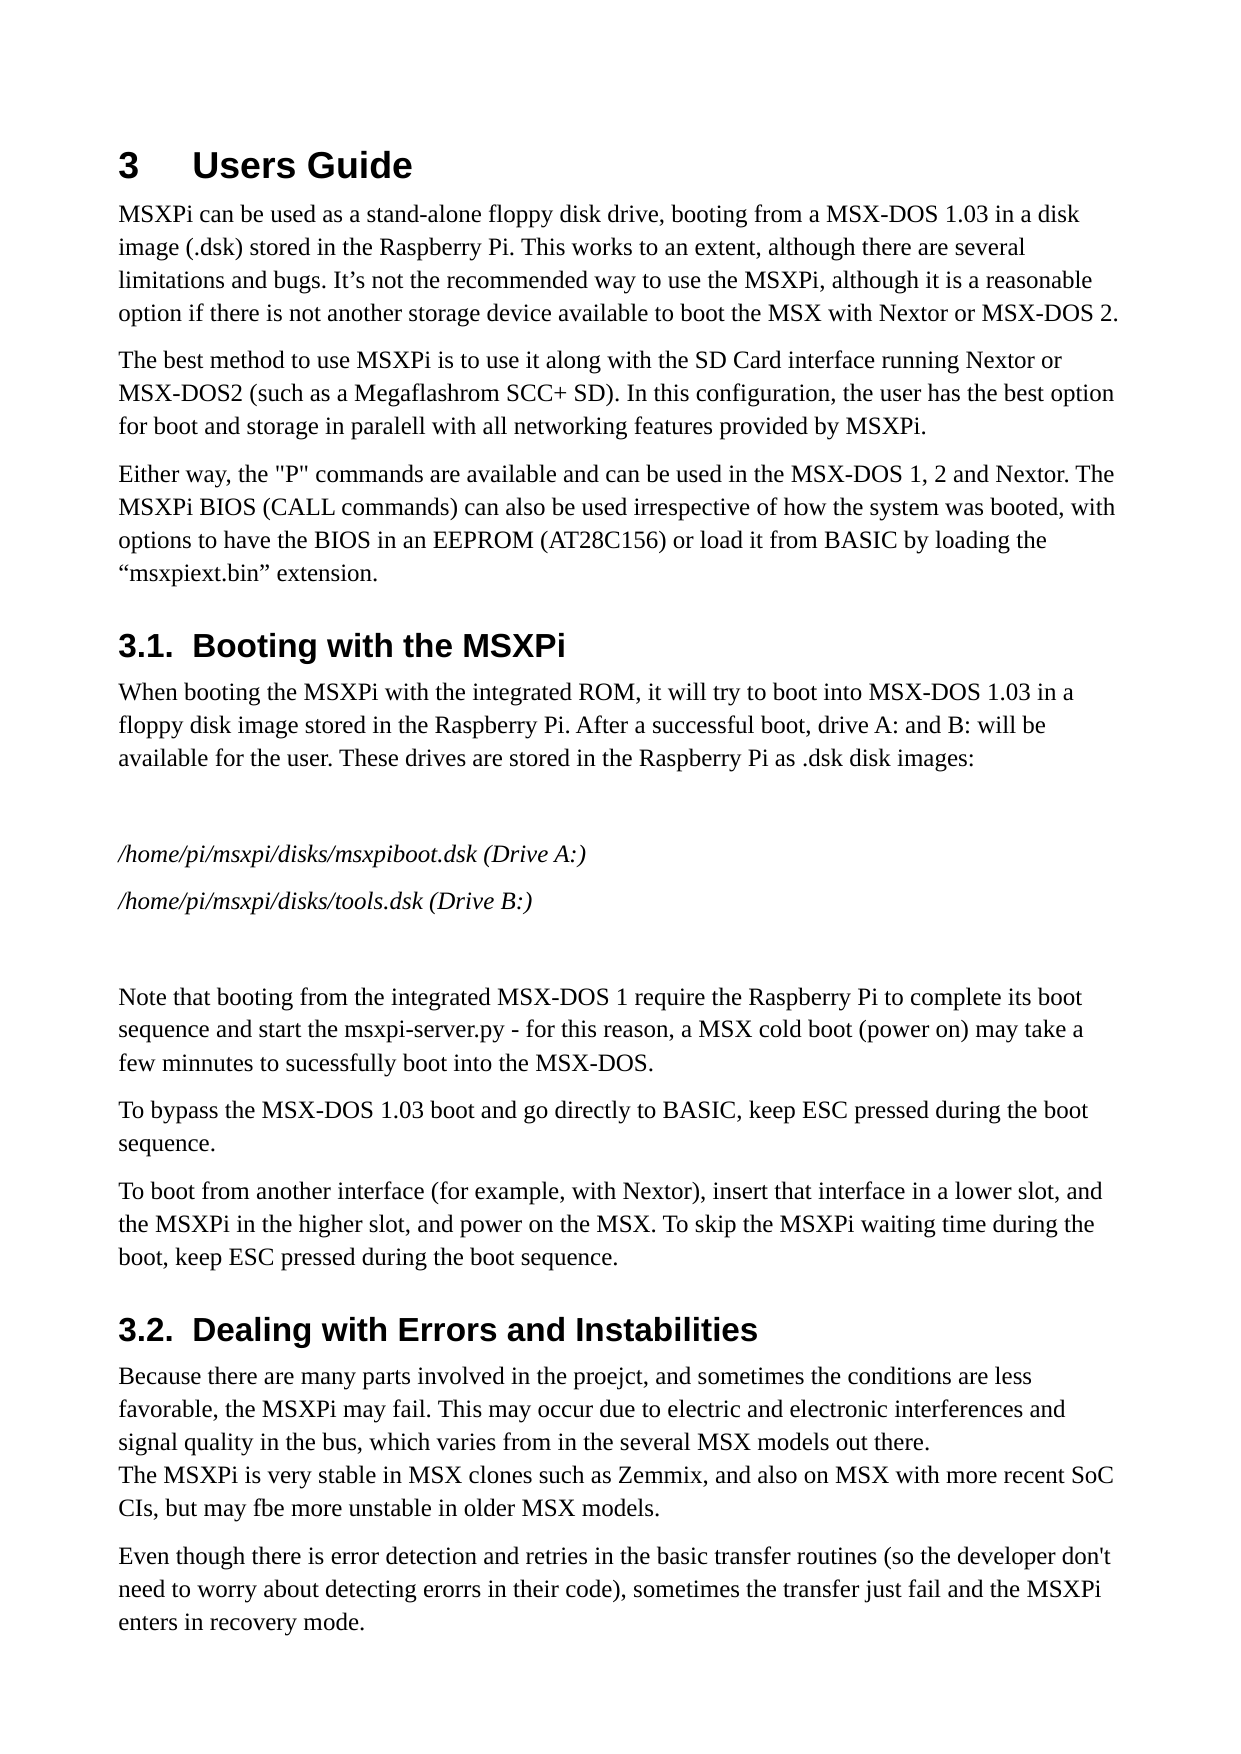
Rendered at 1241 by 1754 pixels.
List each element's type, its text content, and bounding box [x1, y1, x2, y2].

subtitle Dealing with Errors and Instabilities [118, 1310, 1122, 1349]
text /home/pi/msxpi/disks/tools.dsk (Drive B:) [118, 886, 1122, 915]
text MSXPi can be used as a stand-alone floppy disk drive, booting from a MSX-DOS 1.03 in a disk image (.dsk) stored in the Raspberry Pi. This works to an extent, although there are several limitations and bugs. It’s not the recommended way to use the MSXPi, although it is a reasonable option if there is not another storage device available to boot the MSX with Nextor or MSX-DOS 2. [118, 199, 1122, 327]
text Even though there is error detection and retries in the basic transfer routines (so the developer don't need to worry about detecting erorrs in their code), sometimes the transfer just fail and the MSXPi enters in recovery mode. [118, 1541, 1122, 1636]
text /home/pi/msxpi/disks/msxpiboot.dsk (Drive A:) [118, 839, 1122, 867]
text Note that booting from the integrated MSX-DOS 1 require the Raspberry Pi to complete its boot sequence and start the msxpi-server.py - for this reason, a MSX cold boot (power on) may take a few minnutes to sucessfully boot into the MSX-DOS. [118, 982, 1122, 1076]
subtitle Users Guide [118, 143, 1122, 186]
text Because there are many parts involved in the proejct, and sometimes the conditions are less favorable, the MSXPi may fail. This may occur due to electric and electronic interferences and signal quality in the bus, which varies from in the several MSX models out there. The MSXPi is very stable in MSX clones such as Zemmix, and also on MSX with more recent SoC CIs, but may fbe more unstable in older MSX models. [118, 1361, 1122, 1522]
text To boot from another interface (for example, with Nextor), insert that interface in a lower slot, and the MSXPi in the higher slot, and power on the MSX. To skip the MSXPi waiting time during the boot, keep ESC pressed during the boot sequence. [118, 1176, 1122, 1271]
text Either way, the "P" commands are available and can be used in the MSX-DOS 1, 2 and Nextor. The MSXPi BIOS (CALL commands) can also be used irrespective of how the system was booted, with options to have the BIOS in an EEPROM (AT28C156) or load it from BASIC by loading the “msxpiext.bin” extension. [118, 459, 1122, 587]
text When booting the MSXPi with the integrated ROM, it will try to boot into MSX-DOS 1.03 in a floppy disk image stored in the Raspberry Pi. After a successful boot, drive A: and B: will be available for the user. These drives are stored in the Raspberry Pi as .dsk disk images: [118, 677, 1122, 772]
text To bypass the MSX-DOS 1.03 boot and go directly to BASIC, keep ESC pressed during the boot sequence. [118, 1095, 1122, 1157]
text The best method to use MSXPi is to use it along with the SD Card interface running Nextor or MSX-DOS2 (such as a Megaflashrom SCC+ SD). In this configuration, the user has the best option for boot and storage in paralell with all networking features provided by MSXPi. [118, 345, 1122, 440]
subtitle Booting with the MSXPi [118, 627, 1122, 665]
